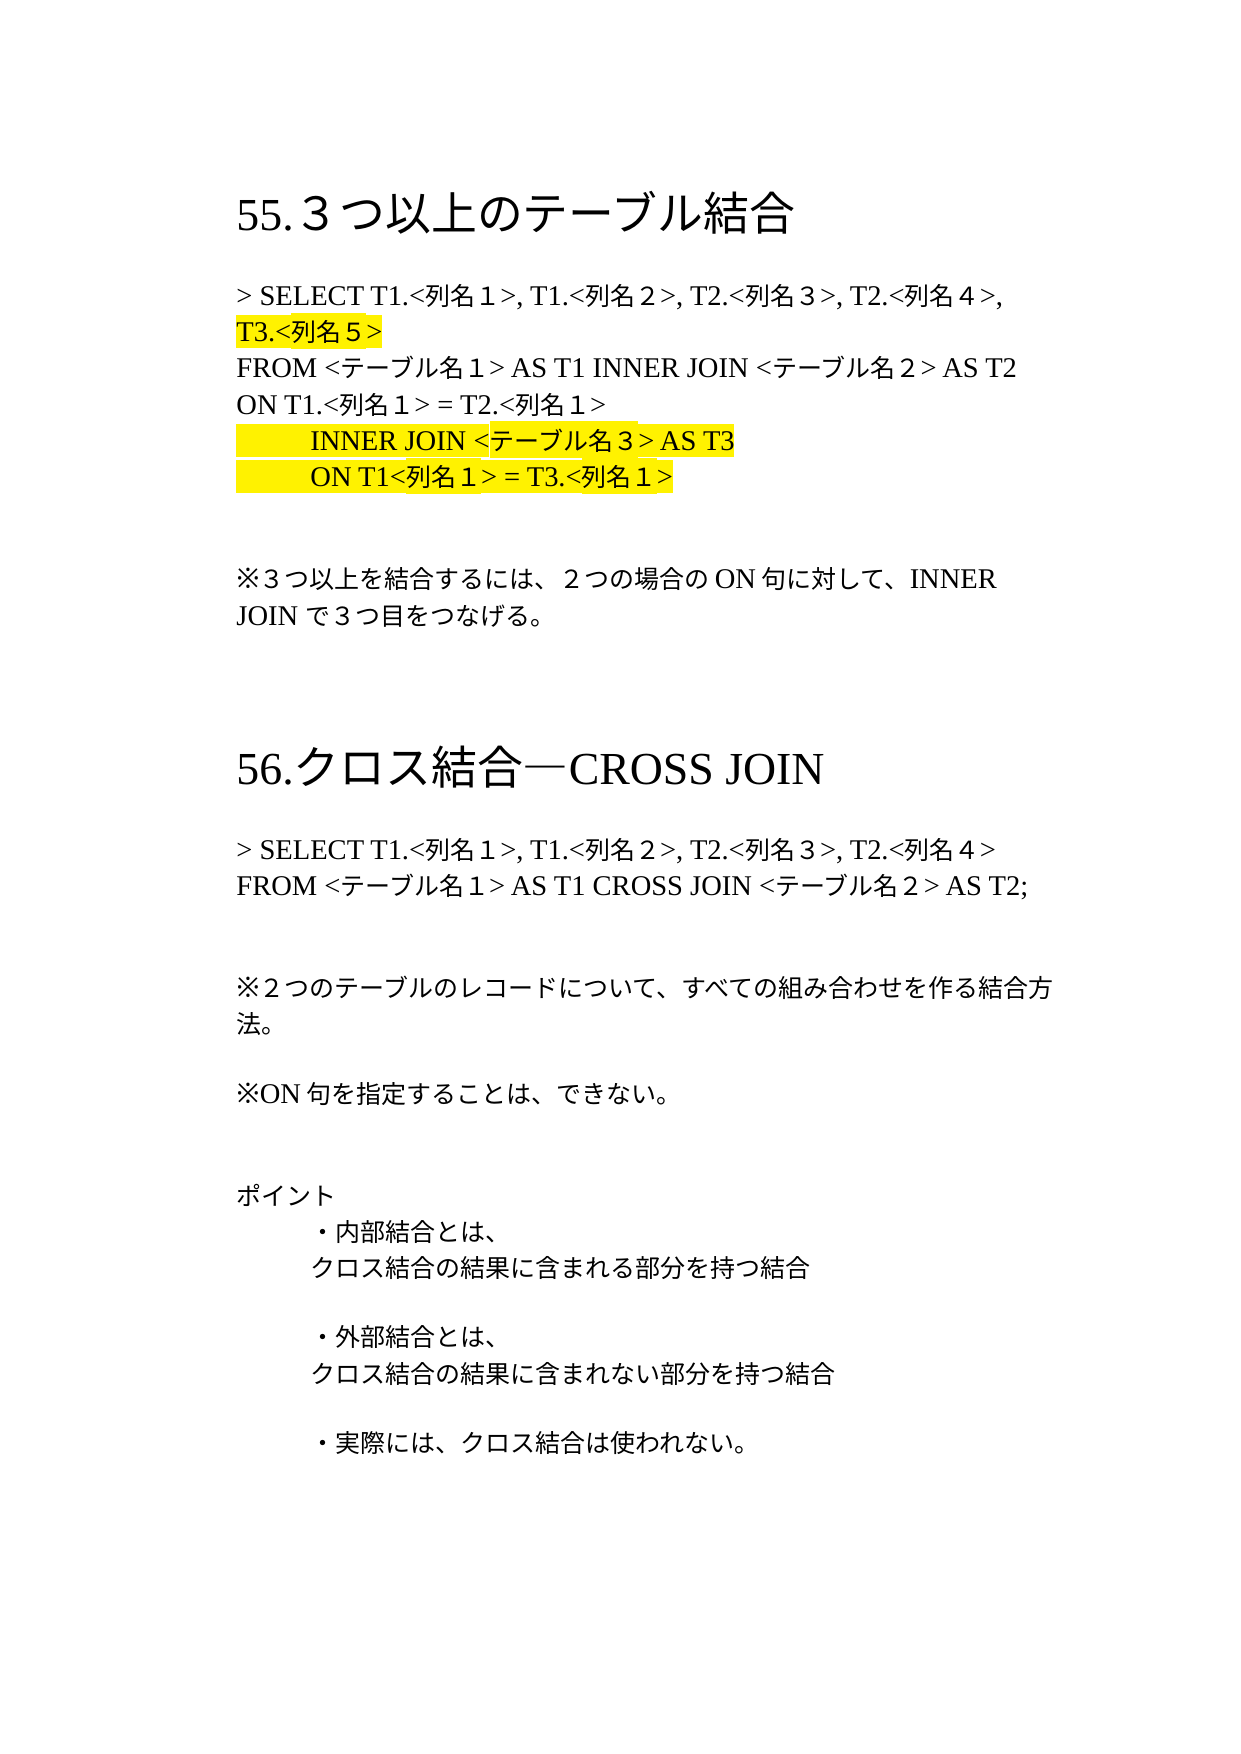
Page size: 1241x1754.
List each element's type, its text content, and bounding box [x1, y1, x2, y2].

text ※ON句を指定することは、できない。 [236, 1074, 1063, 1110]
text ・内部結合とは、 [236, 1212, 1063, 1249]
text ※２つのテーブルのレコードについて、すべての組み合わせを作る結合方法。 [236, 969, 1063, 1041]
text > SELECT T1.<列名１>, T1.<列名２>, T2.<列名３>, T2.<列名４> [236, 830, 1063, 867]
text クロス結合の結果に含まれない部分を持つ結合 [236, 1354, 1063, 1390]
text FROM <テーブル名１> AS T1 CROSS JOIN <テーブル名２> AS T2; [236, 867, 1063, 903]
text > SELECT T1.<列名１>, T1.<列名２>, T2.<列名３>, T2.<列名４>, T3.<列名５> [236, 276, 1063, 349]
text 55.３つ以上のテーブル結合 [236, 177, 1063, 243]
text INNER JOIN <テーブル名３> AS T3 [236, 421, 1063, 458]
text 56.クロス結合—CROSS JOIN [236, 731, 1063, 797]
text ON T1<列名１> = T3.<列名１> [236, 458, 1063, 494]
text FROM <テーブル名１> AS T1 INNER JOIN <テーブル名２> AS T2 [236, 349, 1063, 385]
text クロス結合の結果に含まれる部分を持つ結合 [236, 1249, 1063, 1285]
text ON T1.<列名１> = T2.<列名１> [236, 385, 1063, 421]
text ※３つ以上を結合するには、２つの場合のON句に対して、INNER JOIN で３つ目をつなげる。 [236, 560, 1063, 632]
text ・外部結合とは、 [236, 1318, 1063, 1354]
text ・実際には、クロス結合は使われない。 [236, 1423, 1063, 1459]
text ポイント [236, 1176, 1063, 1212]
